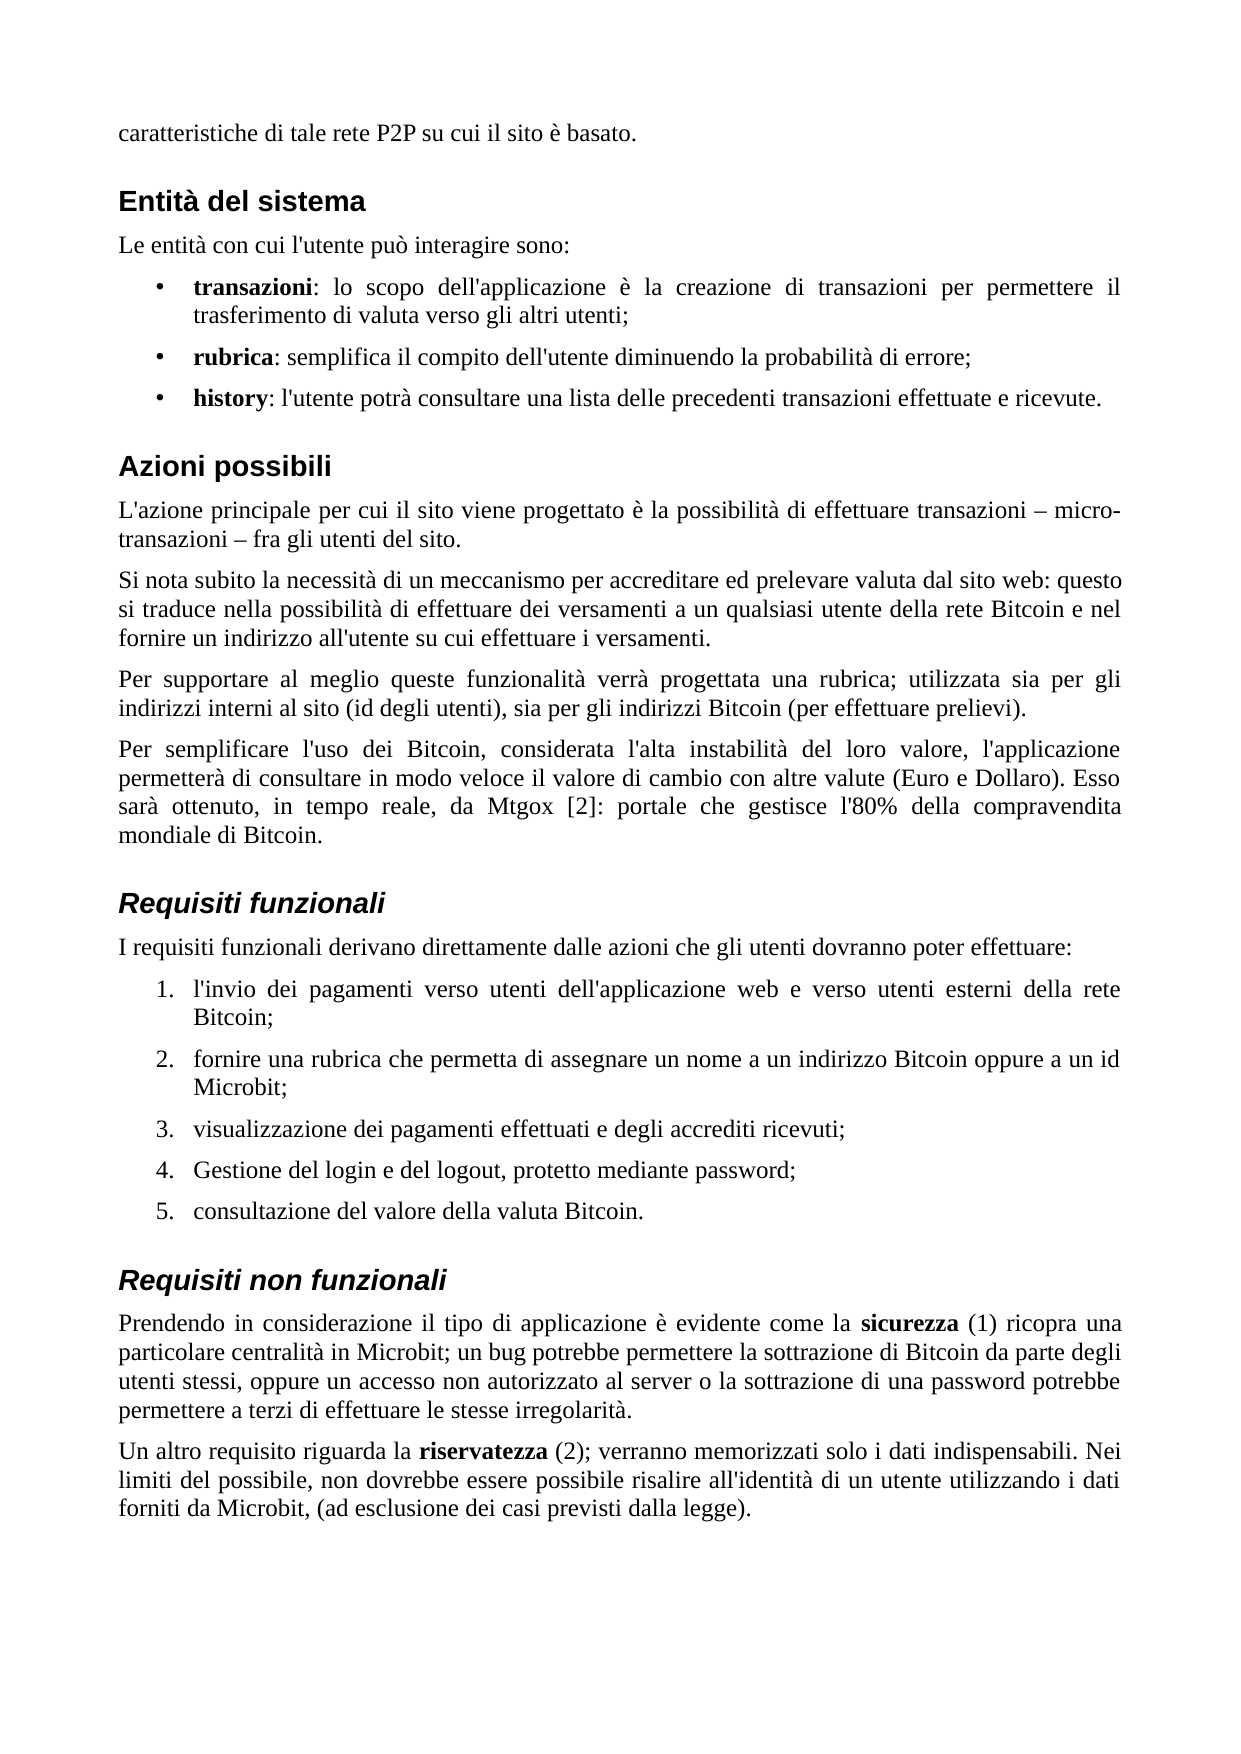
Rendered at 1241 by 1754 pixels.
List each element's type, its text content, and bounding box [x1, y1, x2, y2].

list transazioni: lo scopo dell'applicazione è la creazione di transazioni per permettere il trasferimento di valuta verso gli altri utenti; [156, 272, 1122, 329]
subtitle Entità del sistema [118, 184, 1122, 218]
list Gestione del login e del logout, protetto mediante password; [156, 1155, 1122, 1184]
list visualizzazione dei pagamenti effettuati e degli accrediti ricevuti; [156, 1114, 1122, 1142]
text Un altro requisito riguarda la riservatezza (2); verranno memorizzati solo i dati indispensabili. Nei limiti del possibile, non dovrebbe essere possibile risalire all'identità di un utente utilizzando i dati forniti da Microbit, (ad esclusione dei casi previsti dalla legge). [118, 1436, 1122, 1522]
list consultazione del valore della valuta Bitcoin. [156, 1196, 1122, 1225]
text Le entità con cui l'utente può interagire sono: [118, 230, 1122, 259]
text I requisiti funzionali derivano direttamente dalle azioni che gli utenti dovranno poter effettuare: [118, 932, 1122, 961]
text Per supportare al meglio queste funzionalità verrà progettata una rubrica; utilizzata sia per gli indirizzi interni al sito (id degli utenti), sia per gli indirizzi Bitcoin (per effettuare prelievi). [118, 664, 1122, 721]
subtitle Requisiti non funzionali [118, 1262, 1122, 1296]
subtitle Requisiti funzionali [118, 886, 1122, 920]
text L'azione principale per cui il sito viene progettato è la possibilità di effettuare transazioni – micro-transazioni – fra gli utenti del sito. [118, 495, 1122, 553]
text Si nota subito la necessità di un meccanismo per accreditare ed prelevare valuta dal sito web: questo si traduce nella possibilità di effettuare dei versamenti a un qualsiasi utente della rete Bitcoin e nel fornire un indirizzo all'utente su cui effettuare i versamenti. [118, 565, 1122, 651]
text Prendendo in considerazione il tipo di applicazione è evidente come la sicurezza (1) ricopra una particolare centralità in Microbit; un bug potrebbe permettere la sottrazione di Bitcoin da parte degli utenti stessi, oppure un accesso non autorizzato al server o la sottrazione di una password potrebbe permettere a terzi di effettuare le stesse irregolarità. [118, 1308, 1122, 1423]
list rubrica: semplifica il compito dell'utente diminuendo la probabilità di errore; [156, 342, 1122, 370]
subtitle Azioni possibili [118, 449, 1122, 483]
list fornire una rubrica che permetta di assegnare un nome a un indirizzo Bitcoin oppure a un id Microbit; [156, 1044, 1122, 1101]
text Per semplificare l'uso dei Bitcoin, considerata l'alta instabilità del loro valore, l'applicazione permetterà di consultare in modo veloce il valore di cambio con altre valute (Euro e Dollaro). Esso sarà ottenuto, in tempo reale, da Mtgox [2]: portale che gestisce l'80% della compravendita mondiale di Bitcoin. [118, 734, 1122, 849]
text caratteristiche di tale rete P2P su cui il sito è basato. [118, 118, 1122, 147]
list l'invio dei pagamenti verso utenti dell'applicazione web e verso utenti esterni della rete Bitcoin; [156, 974, 1122, 1031]
list history: l'utente potrà consultare una lista delle precedenti transazioni effettuate e ricevute. [156, 383, 1122, 412]
